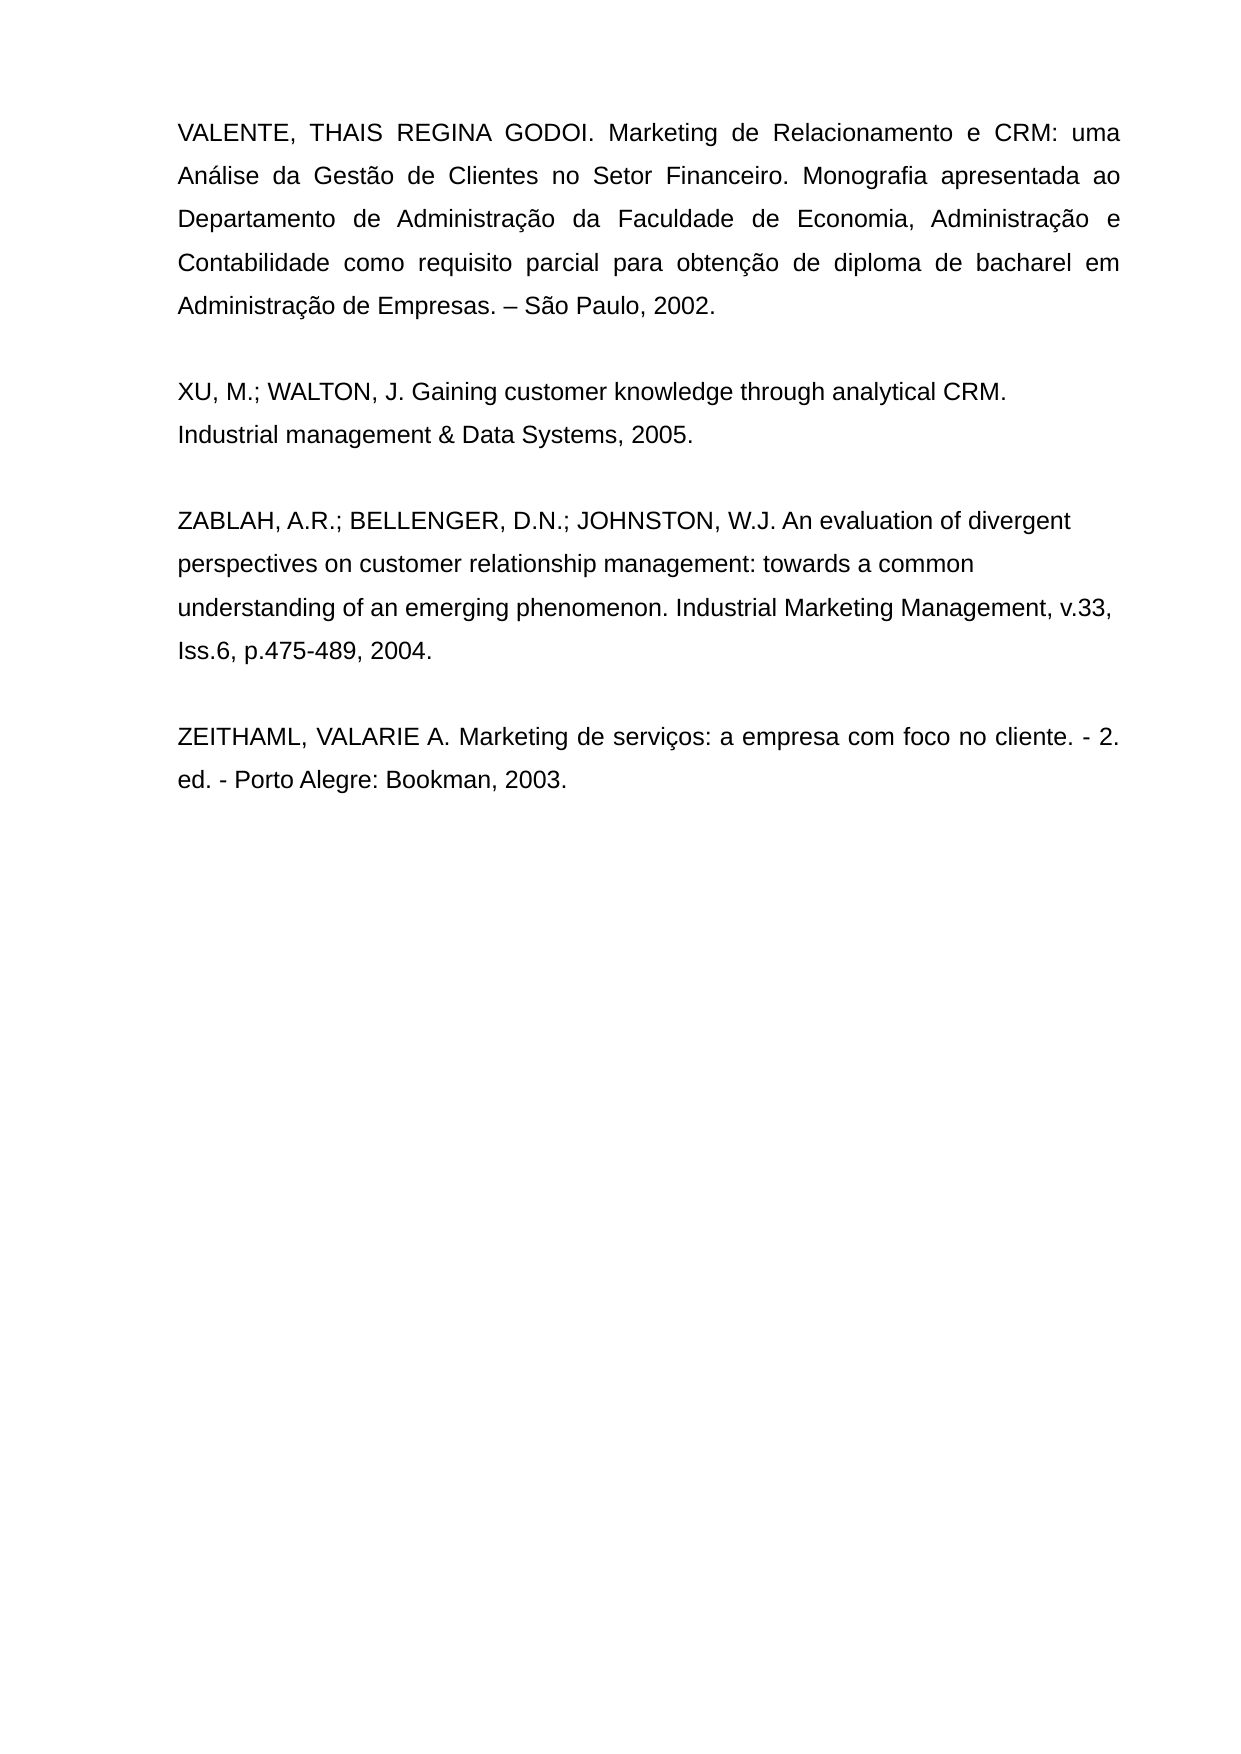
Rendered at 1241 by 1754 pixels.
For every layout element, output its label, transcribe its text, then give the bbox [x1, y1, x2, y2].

text Iss.6, p.475-489, 2004. [177, 636, 1122, 664]
text perspectives on customer relationship management: towards a common [177, 549, 1122, 578]
text ZABLAH, A.R.; BELLENGER, D.N.; JOHNSTON, W.J. An evaluation of divergent [177, 506, 1122, 535]
text XU, M.; WALTON, J. Gaining customer knowledge through analytical CRM. [177, 377, 1122, 406]
text Industrial management & Data Systems, 2005. [177, 420, 1122, 449]
text VALENTE, THAIS REGINA GODOI. Marketing de Relacionamento e CRM: uma Análise da Gestão de Clientes no Setor Financeiro. Monografia apresentada ao Departamento de Administração da Faculdade de Economia, Administração e Contabilidade como requisito parcial para obtenção de diploma de bacharel em Administração de Empresas. – São Paulo, 2002. [177, 118, 1122, 319]
text understanding of an emerging phenomenon. Industrial Marketing Management, v.33, [177, 592, 1122, 621]
text ZEITHAML, VALARIE A. Marketing de serviços: a empresa com foco no cliente. - 2. ed. - Porto Alegre: Bookman, 2003. [177, 722, 1122, 794]
